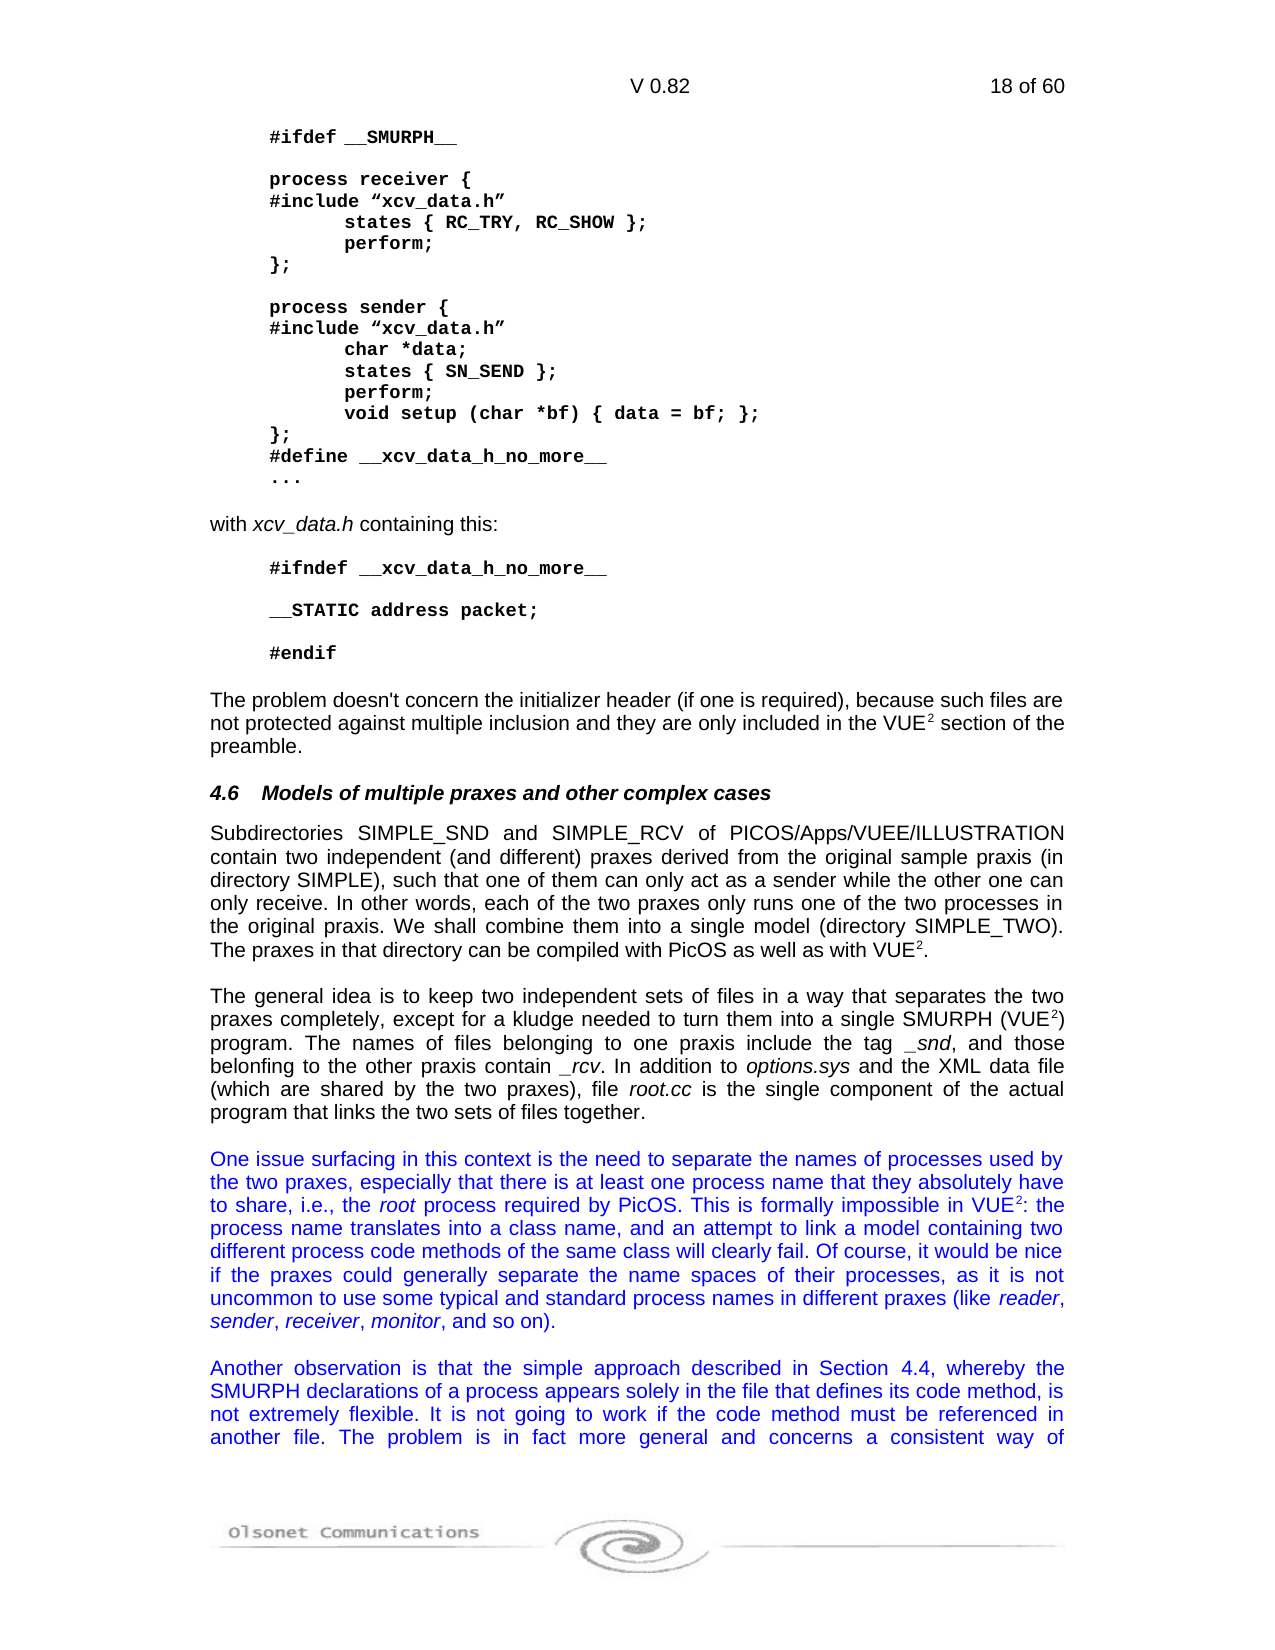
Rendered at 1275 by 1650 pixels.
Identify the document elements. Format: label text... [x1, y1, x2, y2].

text #endif [269, 644, 1065, 665]
text #ifdef __SMURPH__ [269, 128, 1065, 149]
text process sender { [269, 298, 1065, 319]
text #ifndef __xcv_data_h_no_more__ [269, 559, 1065, 580]
text Another observation is that the simple approach described in Section 4.4, whereby the SMURPH declarations of a process appears solely in the file that defines its code method, is not extremely flexible. It is not going to work if the code method must be referenced in another file. The problem is in fact more general and concerns a consistent way of [210, 1356, 1065, 1449]
text The general idea is to keep two independent sets of files in a way that separates the two praxes completely, except for a kludge needed to turn them into a single SMURPH (VUE2) program. The names of files belonging to one praxis include the tag _snd, and those belonfing to the other praxis contain _rcv. In addition to options.sys and the XML data file (which are shared by the two praxes), file root.cc is the single component of the actual program that links the two sets of files together. [210, 984, 1065, 1124]
text #define __xcv_data_h_no_more__ [269, 446, 1065, 468]
text One issue surfacing in this context is the need to separate the names of processes used by the two praxes, especially that there is at least one process name that they absolutely have to share, i.e., the root process required by PicOS. This is formally impossible in VUE2: the process name translates into a class name, and an attempt to link a model containing two different process code methods of the same class will clearly fail. Of course, it would be nice if the praxes could generally separate the name spaces of their processes, as it is not uncommon to use some typical and standard process names in different praxes (like reader, sender, receiver, monitor, and so on). [210, 1147, 1065, 1333]
text process receiver { [269, 170, 1065, 191]
text #include “xcv_data.h” [269, 191, 1065, 213]
text __STATIC address packet; [269, 601, 1065, 622]
text states { SN_SEND }; [269, 361, 1065, 383]
text perform; [269, 383, 1065, 404]
text #include “xcv_data.h” [269, 319, 1065, 340]
text states { RC_TRY, RC_SHOW }; [269, 213, 1065, 234]
picture [210, 1504, 1065, 1596]
text The problem doesn't concern the initializer header (if one is required), because such files are not protected against multiple inclusion and they are only included in the VUE2 section of the preamble. [210, 688, 1065, 758]
text Subdirectories SIMPLE_SND and SIMPLE_RCV of PICOS/Apps/VUEE/ILLUSTRATION contain two independent (and different) praxes derived from the original sample praxis (in directory SIMPLE), such that one of them can only act as a sender while the other one can only receive. In other words, each of the two praxes only runs one of the two processes in the original praxis. We shall combine them into a single model (directory SIMPLE_TWO). The praxes in that directory can be compiled with PicOS as well as with VUE2. [210, 822, 1065, 961]
text with xcv_data.h containing this: [210, 512, 1065, 535]
text char *data; [269, 340, 1065, 361]
subtitle Models of multiple praxes and other complex cases [210, 781, 1065, 804]
text perform; [269, 234, 1065, 255]
text }; [269, 255, 1065, 276]
text void setup (char *bf) { data = bf; }; [269, 404, 1065, 425]
text }; [269, 425, 1065, 446]
text ... [269, 468, 1065, 489]
